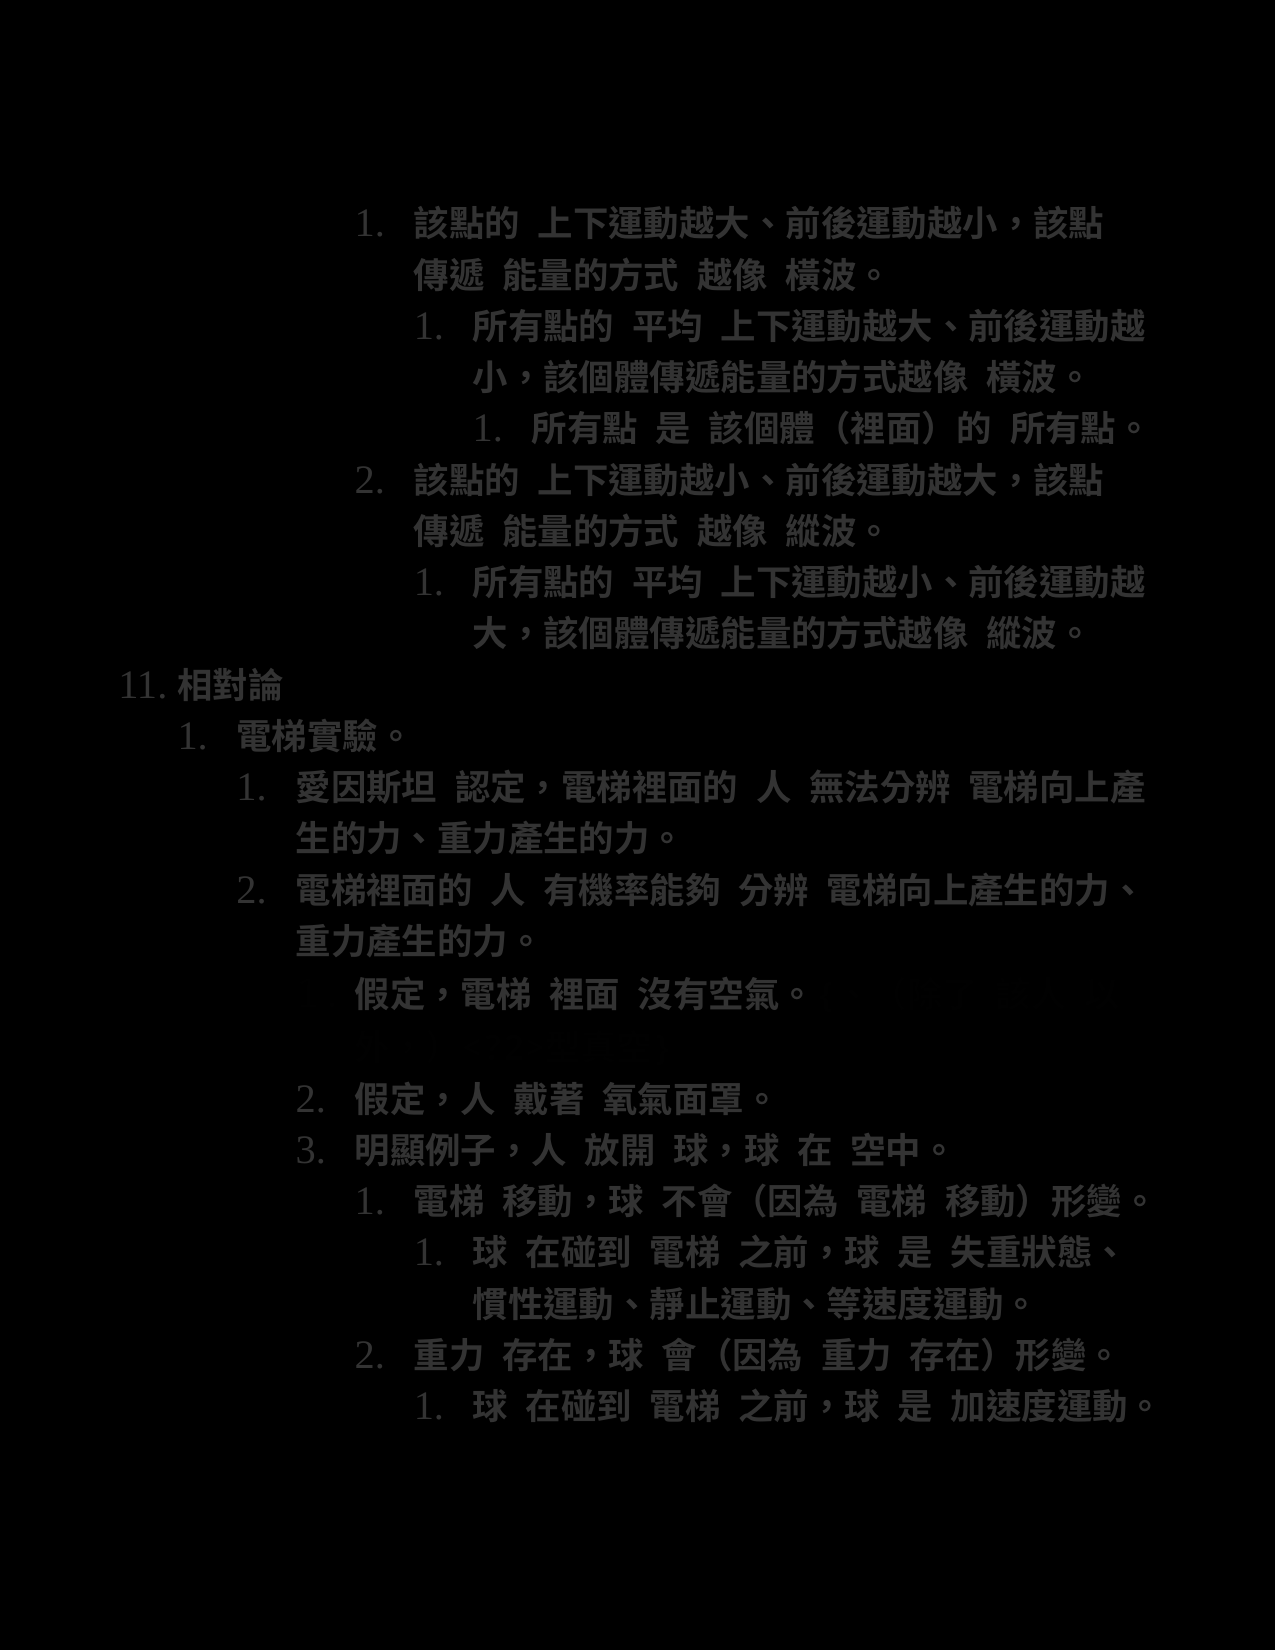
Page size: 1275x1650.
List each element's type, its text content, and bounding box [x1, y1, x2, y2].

list 相對論 [118, 657, 1157, 708]
list 所有點的 平均 上下運動越小、前後運動越大，該個體傳遞能量的方式越像 縱波。 [413, 554, 1157, 657]
list 該點的 上下運動越大、前後運動越小，該點 傳遞 能量的方式 越像 橫波。 [354, 196, 1157, 298]
list 球 在碰到 電梯 之前，球 是 失重狀態、慣性運動、靜止運動、等速度運動。 [413, 1225, 1157, 1327]
list 重力 存在，球 會（因為 重力 存在）形變。 [354, 1327, 1157, 1378]
list 所有點的 平均 上下運動越大、前後運動越小，該個體傳遞能量的方式越像 橫波。 [413, 298, 1157, 401]
list 明顯例子，人 放開 球，球 在 空中。 [295, 1122, 1157, 1173]
list 球 在碰到 電梯 之前，球 是 加速度運動。 [413, 1378, 1157, 1430]
list 電梯 移動，球 不會（因為 電梯 移動）形變。 [354, 1173, 1157, 1225]
list 假定，人 戴著 氧氣面罩。 [295, 1071, 1157, 1122]
list 假定，電梯 裡面 沒有空氣。{、（除了 該人 以外，）<?2>型真空} [295, 964, 1157, 1071]
list 所有點 是 該個體（裡面）的 所有點。 [472, 401, 1157, 452]
list 愛因斯坦 認定，電梯裡面的 人 無法分辨 電梯向上產生的力、重力產生的力。 [236, 759, 1157, 862]
list 電梯實驗。 [177, 708, 1157, 759]
list 電梯裡面的 人 有機率能夠 分辨 電梯向上產生的力、重力產生的力。 [236, 862, 1157, 964]
list 該點的 上下運動越小、前後運動越大，該點 傳遞 能量的方式 越像 縱波。 [354, 452, 1157, 554]
